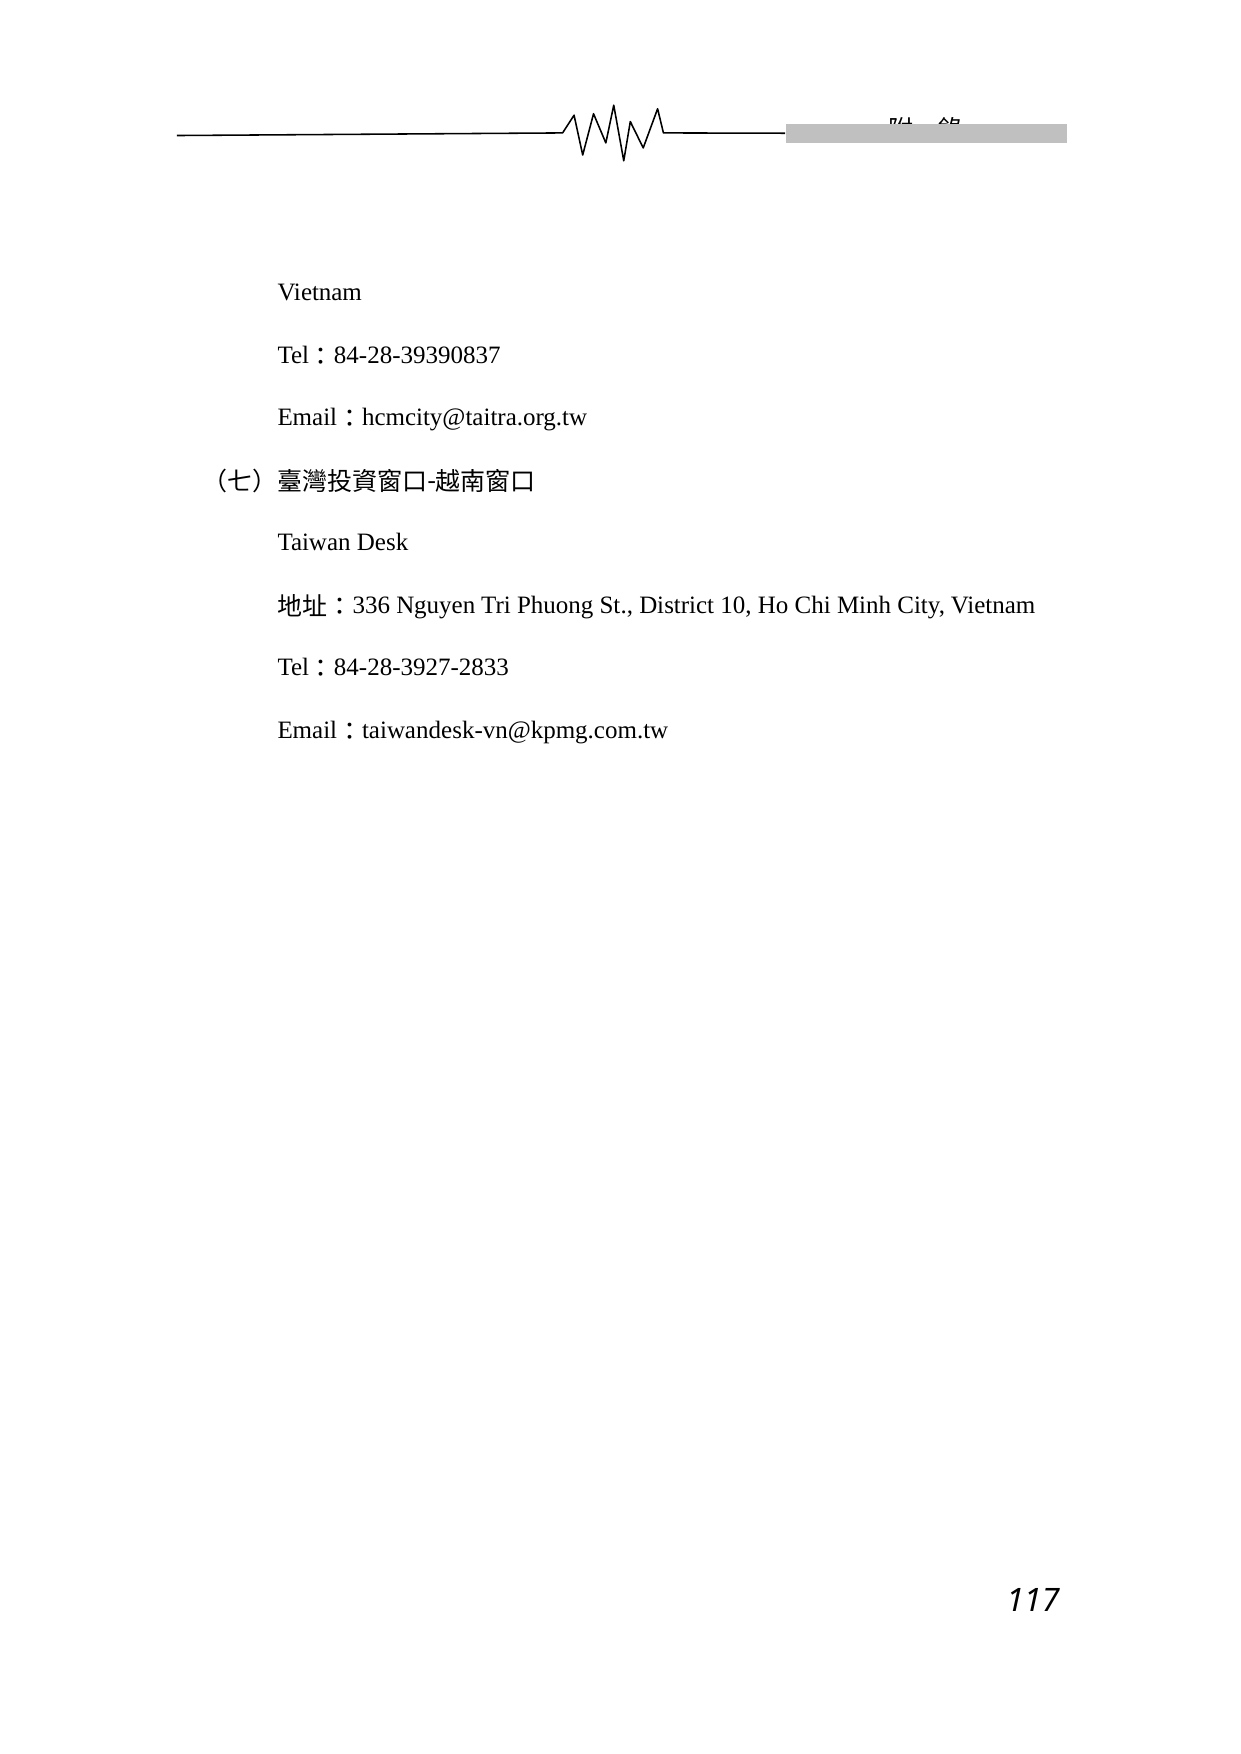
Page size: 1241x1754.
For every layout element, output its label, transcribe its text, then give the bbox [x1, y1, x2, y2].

text Email：hcmcity@taitra.org.tw [202, 375, 1063, 438]
text Email：taiwandesk-vn@kpmg.com.tw [202, 688, 1063, 750]
text Tel：84-28-39390837 [202, 313, 1063, 375]
text （七）臺灣投資窗口-越南窗口 Taiwan Desk [202, 438, 1063, 563]
text Tel：84-28-3927-2833 [202, 625, 1063, 688]
text 地址：336 Nguyen Tri Phuong St., District 10, Ho Chi Minh City, Vietnam [202, 563, 1063, 625]
text Vietnam [202, 250, 1063, 313]
